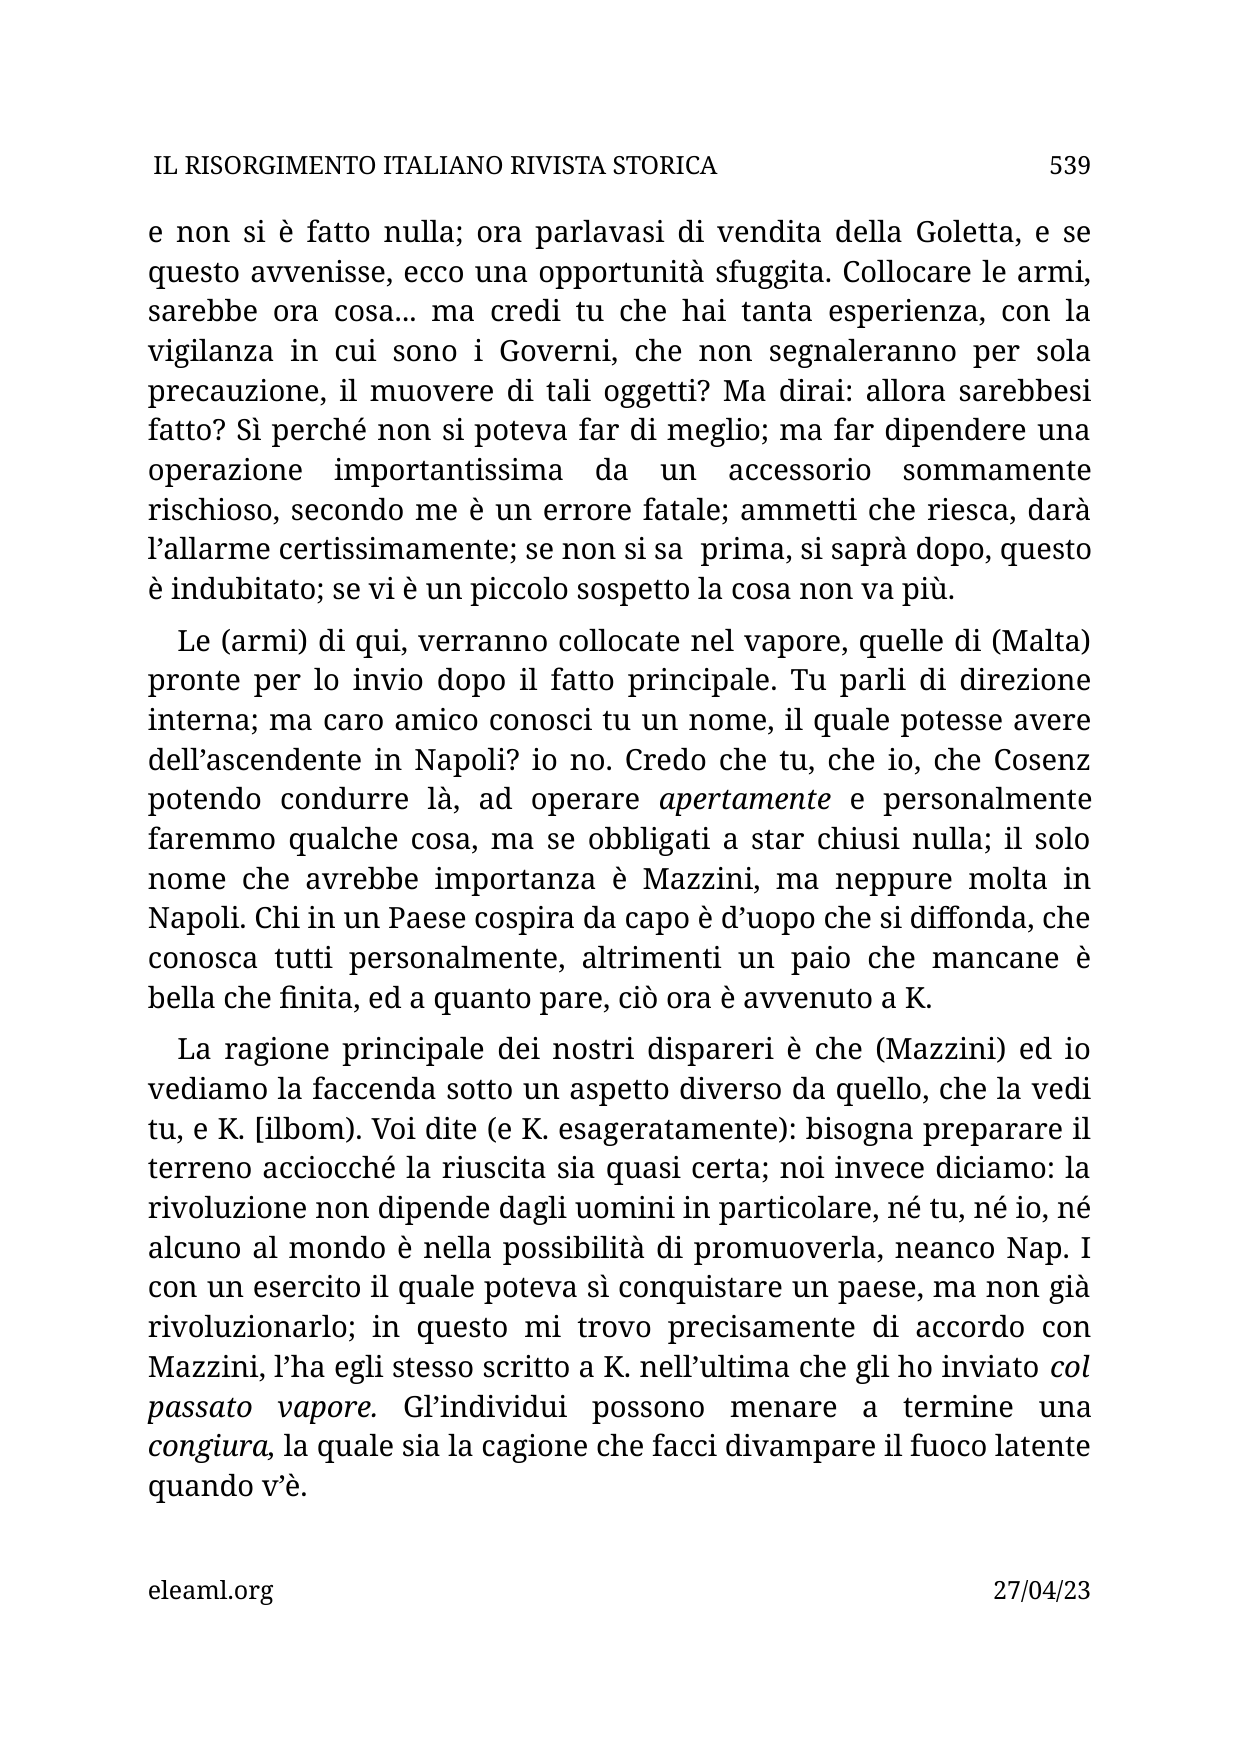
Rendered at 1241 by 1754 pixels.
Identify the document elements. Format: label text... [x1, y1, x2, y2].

text e non si è fatto nulla; ora parlavasi di vendita della Goletta, e se questo avvenisse, ecco una opportunità sfuggita. Collocare le armi, sarebbe ora cosa... ma credi tu che hai tanta esperienza, con la vigilanza in cui sono i Governi, che non segnaleranno per sola precauzione, il muovere di tali oggetti? Ma dirai: allora sarebbesi fatto? Sì perché non si poteva far di meglio; ma far dipendere una operazione importantissima da un accessorio sommamente rischioso, secondo me è un errore fatale; ammetti che riesca, darà l’allarme certissimamente; se non si sa prima, si saprà dopo, questo è indubitato; se vi è un piccolo sospetto la cosa non va più. [148, 211, 1093, 608]
text Le (armi) di qui, verranno collocate nel vapore, quelle di (Malta) pronte per lo invio dopo il fatto principale. Tu parli di direzione interna; ma caro amico conosci tu un nome, il quale potesse avere dell’ascendente in Napoli? io no. Credo che tu, che io, che Cosenz potendo condurre là, ad operare apertamente e personalmente faremmo qualche cosa, ma se obbligati a star chiusi nulla; il solo nome che avrebbe importanza è Mazzini, ma neppure molta in Napoli. Chi in un Paese cospira da capo è d’uopo che si diffonda, che conosca tutti personalmente, altrimenti un paio che mancane è bella che finita, ed a quanto pare, ciò ora è avvenuto a K. [148, 620, 1093, 1017]
text La ragione principale dei nostri dispareri è che (Mazzini) ed io vediamo la faccenda sotto un aspetto diverso da quello, che la vedi tu, e K. [ilbom). Voi dite (e K. esageratamente): bisogna preparare il terreno acciocché la riuscita sia quasi certa; noi invece diciamo: la rivoluzione non dipende dagli uomini in particolare, né tu, né io, né alcuno al mondo è nella possibilità di promuoverla, neanco Nap. I con un esercito il quale poteva sì conquistare un paese, ma non già rivoluzionarlo; in questo mi trovo precisamente di accordo con Mazzini, l’ha egli stesso scritto a K. nell’ultima che gli ho inviato col passato vapore. Gl’individui possono menare a termine una congiura, la quale sia la cagione che facci divampare il fuoco latente quando v’è. [148, 1029, 1093, 1505]
